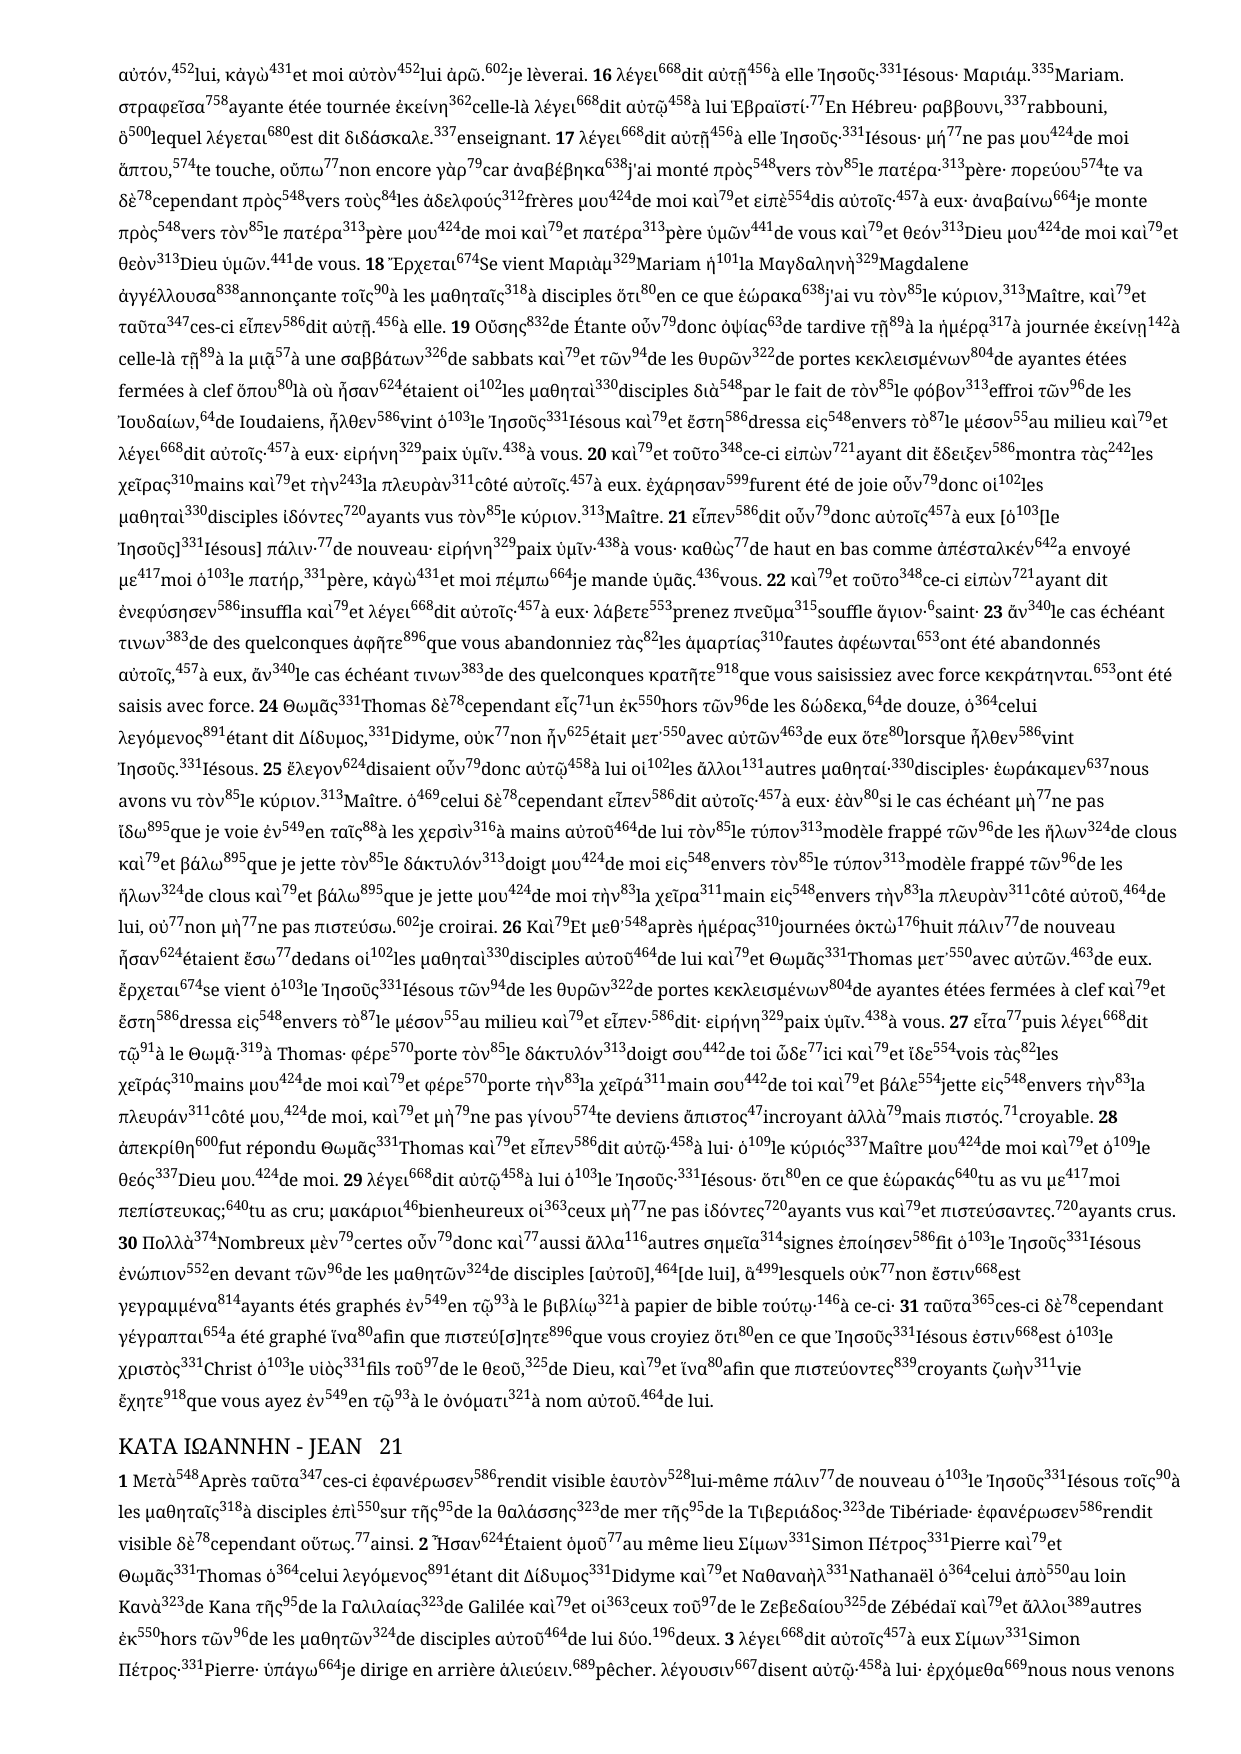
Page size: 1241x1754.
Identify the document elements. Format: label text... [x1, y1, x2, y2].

text 1 Τῇ89à La δὲ78cependant μιᾷ57à une τῶν98de les σαββάτων326de sabbats Μαρία329Maria ἡ101la Μαγδαληνὴ329Magdalene ἔρχεται674se vient πρωῒ77matinalement σκοτίας323de ténèbre ἔτι77encore οὔσης832de étante εἰς548envers τὸ87le μνημεῖον315mémorial καὶ79et βλέπει668regarde τὸν85le λίθον313pierre ἠρμένον796ayant été levé ἐκ550hors τοῦ99de le μνημείου.327de mémorial. 2 τρέχει668court οὖν79donc καὶ79et ἔρχεται674se vient πρὸς548vers Σίμωνα313Simon Πέτρον313Pierre καὶ79et πρὸς548vers τὸν85le ἄλλον115autre μαθητὴν313disciple ὃν480lequel ἐφίλει625affectionnait ὁ103le Ἰησοῦς331Iésous καὶ79et λέγει668dit αὐτοῖς·457à eux· ἦραν585levèrent τὸν85le κύριον313Maître ἐκ550hors τοῦ99de le μνημείου327de mémorial καὶ79et οὐκ77non οἴδαμεν637nous avons su ποῦ77où? ἔθηκαν585posèrent αὐτόν.452lui. 3 Ἐξῆλθεν586Sortit οὖν79donc ὁ103le Πέτρος331Pierre καὶ79et ὁ103le ἄλλος132autre μαθητὴς331disciple καὶ79et ἤρχοντο630se venaient εἰς548envers τὸ87le μνημεῖον.315mémorial. 4 ἔτρεχον624couraient δὲ78cependant οἱ102les δύο70deux ὁμοῦ·77au même lieu· καὶ79et ὁ103le ἄλλος132autre μαθητὴς331disciple προέδραμεν586courut devant τάχιον77plus vite τοῦ97de le Πέτρου325de Pierre καὶ79et ἦλθεν586vint πρῶτος71premier εἰς548envers τὸ87le μνημεῖον,315mémorial, 5 καὶ79et παρακύψας721ayant penché à côté βλέπει668regarde κείμενα850se couchants τὰ86les ὀθόνια,314étoffes de lins, οὐ77non μέντοι79néanmoins εἰσῆλθεν.586vint à l'intérieur. 6 ἔρχεται674se vient οὖν79donc καὶ77aussi Σίμων331Simon Πέτρος331Pierre ἀκολουθῶν840suivant αὐτῷ458à lui καὶ79et εἰσῆλθεν586vint à l'intérieur εἰς548envers τὸ87le μνημεῖον,315mémorial, καὶ79et θεωρεῖ668observe τὰ86les ὀθόνια314étoffes de lins κείμενα,850se couchants, 7 καὶ79et τὸ87le σουδάριον,315petit suaire, ὃ500lequel ἦν625était ἐπὶ550sur τῆς95de la κεφαλῆς323de tête αὐτοῦ,464de lui, οὐ77non μετὰ550avec τῶν98de les ὀθονίων326de étoffes de lins κείμενον851se couchant ἀλλὰ79mais χωρὶς77séparément ἐντετυλιγμένον798ayant été enroulé εἰς548envers ἕνα179un τόπον.313lieu. 8 τότε77alors οὖν79donc εἰσῆλθεν586vint à l'intérieur καὶ77aussi ὁ103le ἄλλος132autre μαθητὴς331disciple ὁ364celui ἐλθὼν721ayant venu πρῶτος71premier εἰς548envers τὸ87le μνημεῖον315mémorial καὶ79et εἶδεν586vit καὶ79et ἐπίστευσεν·586crut· 9 οὐδέπω77non cependant encore γὰρ79car ᾔδεισαν658avaient su τὴν83la γραφὴν311graphe ὅτι80en ce que δεῖ668attache de lien αὐτὸν452lui ἐκ550hors νεκρῶν64de morts ἀναστῆναι.681redresser. 10 ἀπῆλθον585éloignèrent οὖν79donc πάλιν77de nouveau πρὸς548vers αὐτοὺς527eux-mêmes οἱ102les μαθηταί.330disciples. 11 Μαρία329Maria δὲ78cependant εἱστήκει659avait dressé πρὸς549vers τῷ93à le μνημείῳ321à mémorial ἔξω77au-dehors κλαίουσα.838pleurante. ὡς80comme οὖν79donc ἔκλαιεν,625pleurait, παρέκυψεν586pencha à côté εἰς548envers τὸ87le μνημεῖον315mémorial 12 καὶ79et θεωρεῖ668observe δύο178deux ἀγγέλους312messagers ἐν549en λευκοῖς60à blancs καθεζομένους,848se siégeants, ἕνα53un πρὸς549vers τῇ89à la κεφαλῇ317à tête καὶ79et ἕνα53un πρὸς549vers τοῖς90à les ποσίν,318à pieds, ὅπου77là où ἔκειτο631se couchait τὸ105le σῶμα333corps τοῦ97de le Ἰησοῦ.325de Iésous. 13 καὶ79et λέγουσιν667disent αὐτῇ456à elle ἐκεῖνοι·363ceux-là· γύναι,335femme, τί399quel κλαίεις;666tu pleures; λέγει668dit αὐτοῖς457à eux ὅτι80en ce que ἦραν585levèrent τὸν85le κύριόν313Maître μου,424de moi, καὶ79et οὐκ77non οἶδα638j'ai su ποῦ77où? ἔθηκαν585posèrent αὐτόν.452lui. 14 Ταῦτα347Ces-ci εἰποῦσα719ayante dite ἐστράφη600fut tourné εἰς548envers τὰ347ces ὀπίσω77derrière καὶ79et θεωρεῖ668observe τὸν85le Ἰησοῦν313Iésous ἑστῶτα770ayant dressé καὶ79et οὐκ77non ᾔδει659avait su ὅτι80en ce que Ἰησοῦς331Iésous ἐστιν.668est. 15 λέγει668dit αὐτῇ456à elle Ἰησοῦς·331Iésous· γύναι,335femme, τί399quel κλαίεις;666tu pleures; τίνα397quel ζητεῖς;666tu cherches; ἐκείνη362celle-là δοκοῦσα838estimante ὅτι80en ce que ὁ103le κηπουρός331gardien de jardin ἐστιν668est λέγει668dit αὐτῷ·458à lui· κύριε,337Maître, εἰ80si σὺ448toi ἐβάστασας584tu portas αὐτόν,452lui, εἰπέ554dis μοι420à moi ποῦ77où? ἔθηκας584tu posas αὐτόν,452lui, κἀγὼ431et moi αὐτὸν452lui ἀρῶ.602je lèverai. 16 λέγει668dit αὐτῇ456à elle Ἰησοῦς·331Iésous· Μαριάμ.335Mariam. στραφεῖσα758ayante étée tournée ἐκείνη362celle-là λέγει668dit αὐτῷ458à lui Ἑβραϊστί·77En Hébreu· ραββουνι,337rabbouni, ὃ500lequel λέγεται680est dit διδάσκαλε.337enseignant. 17 λέγει668dit αὐτῇ456à elle Ἰησοῦς·331Iésous· μή77ne pas μου424de moi ἅπτου,574te touche, οὔπω77non encore γὰρ79car ἀναβέβηκα638j'ai monté πρὸς548vers τὸν85le πατέρα·313père· πορεύου574te va δὲ78cependant πρὸς548vers τοὺς84les ἀδελφούς312frères μου424de moi καὶ79et εἰπὲ554dis αὐτοῖς·457à eux· ἀναβαίνω664je monte πρὸς548vers τὸν85le πατέρα313père μου424de moi καὶ79et πατέρα313père ὑμῶν441de vous καὶ79et θεόν313Dieu μου424de moi καὶ79et θεὸν313Dieu ὑμῶν.441de vous. 18 Ἔρχεται674Se vient Μαριὰμ329Mariam ἡ101la Μαγδαληνὴ329Magdalene ἀγγέλλουσα838annonçante τοῖς90à les μαθηταῖς318à disciples ὅτι80en ce que ἑώρακα638j'ai vu τὸν85le κύριον,313Maître, καὶ79et ταῦτα347ces-ci εἶπεν586dit αὐτῇ.456à elle. 19 Οὔσης832de Étante οὖν79donc ὀψίας63de tardive τῇ89à la ἡμέρᾳ317à journée ἐκείνῃ142à celle-là τῇ89à la μιᾷ57à une σαββάτων326de sabbats καὶ79et τῶν94de les θυρῶν322de portes κεκλεισμένων804de ayantes étées fermées à clef ὅπου80là où ἦσαν624étaient οἱ102les μαθηταὶ330disciples διὰ548par le fait de τὸν85le φόβον313effroi τῶν96de les Ἰουδαίων,64de Ioudaiens, ἦλθεν586vint ὁ103le Ἰησοῦς331Iésous καὶ79et ἔστη586dressa εἰς548envers τὸ87le μέσον55au milieu καὶ79et λέγει668dit αὐτοῖς·457à eux· εἰρήνη329paix ὑμῖν.438à vous. 20 καὶ79et τοῦτο348ce-ci εἰπὼν721ayant dit ἔδειξεν586montra τὰς242les χεῖρας310mains καὶ79et τὴν243la πλευρὰν311côté αὐτοῖς.457à eux. ἐχάρησαν599furent été de joie οὖν79donc οἱ102les μαθηταὶ330disciples ἰδόντες720ayants vus τὸν85le κύριον.313Maître. 21 εἶπεν586dit οὖν79donc αὐτοῖς457à eux [ὁ103[le Ἰησοῦς]331Iésous] πάλιν·77de nouveau· εἰρήνη329paix ὑμῖν·438à vous· καθὼς77de haut en bas comme ἀπέσταλκέν642a envoyé με417moi ὁ103le πατήρ,331père, κἀγὼ431et moi πέμπω664je mande ὑμᾶς.436vous. 22 καὶ79et τοῦτο348ce-ci εἰπὼν721ayant dit ἐνεφύσησεν586insuffla καὶ79et λέγει668dit αὐτοῖς·457à eux· λάβετε553prenez πνεῦμα315souffle ἅγιον·6saint· 23 ἄν340le cas échéant τινων383de des quelconques ἀφῆτε896que vous abandonniez τὰς82les ἁμαρτίας310fautes ἀφέωνται653ont été abandonnés αὐτοῖς,457à eux, ἄν340le cas échéant τινων383de des quelconques κρατῆτε918que vous saisissiez avec force κεκράτηνται.653ont été saisis avec force. 24 Θωμᾶς331Thomas δὲ78cependant εἷς71un ἐκ550hors τῶν96de les δώδεκα,64de douze, ὁ364celui λεγόμενος891étant dit Δίδυμος,331Didyme, οὐκ77non ἦν625était μετ᾽550avec αὐτῶν463de eux ὅτε80lorsque ἦλθεν586vint Ἰησοῦς.331Iésous. 25 ἔλεγον624disaient οὖν79donc αὐτῷ458à lui οἱ102les ἄλλοι131autres μαθηταί·330disciples· ἑωράκαμεν637nous avons vu τὸν85le κύριον.313Maître. ὁ469celui δὲ78cependant εἶπεν586dit αὐτοῖς·457à eux· ἐὰν80si le cas échéant μὴ77ne pas ἴδω895que je voie ἐν549en ταῖς88à les χερσὶν316à mains αὐτοῦ464de lui τὸν85le τύπον313modèle frappé τῶν96de les ἥλων324de clous καὶ79et βάλω895que je jette τὸν85le δάκτυλόν313doigt μου424de moi εἰς548envers τὸν85le τύπον313modèle frappé τῶν96de les ἥλων324de clous καὶ79et βάλω895que je jette μου424de moi τὴν83la χεῖρα311main εἰς548envers τὴν83la πλευρὰν311côté αὐτοῦ,464de lui, οὐ77non μὴ77ne pas πιστεύσω.602je croirai. 26 Καὶ79Et μεθ᾽548après ἡμέρας310journées ὀκτὼ176huit πάλιν77de nouveau ἦσαν624étaient ἔσω77dedans οἱ102les μαθηταὶ330disciples αὐτοῦ464de lui καὶ79et Θωμᾶς331Thomas μετ᾽550avec αὐτῶν.463de eux. ἔρχεται674se vient ὁ103le Ἰησοῦς331Iésous τῶν94de les θυρῶν322de portes κεκλεισμένων804de ayantes étées fermées à clef καὶ79et ἔστη586dressa εἰς548envers τὸ87le μέσον55au milieu καὶ79et εἶπεν·586dit· εἰρήνη329paix ὑμῖν.438à vous. 27 εἶτα77puis λέγει668dit τῷ91à le Θωμᾷ·319à Thomas· φέρε570porte τὸν85le δάκτυλόν313doigt σου442de toi ὧδε77ici καὶ79et ἴδε554vois τὰς82les χεῖράς310mains μου424de moi καὶ79et φέρε570porte τὴν83la χεῖρά311main σου442de toi καὶ79et βάλε554jette εἰς548envers τὴν83la πλευράν311côté μου,424de moi, καὶ79et μὴ79ne pas γίνου574te deviens ἄπιστος47incroyant ἀλλὰ79mais πιστός.71croyable. 28 ἀπεκρίθη600fut répondu Θωμᾶς331Thomas καὶ79et εἶπεν586dit αὐτῷ·458à lui· ὁ109le κύριός337Maître μου424de moi καὶ79et ὁ109le θεός337Dieu μου.424de moi. 29 λέγει668dit αὐτῷ458à lui ὁ103le Ἰησοῦς·331Iésous· ὅτι80en ce que ἑώρακάς640tu as vu με417moi πεπίστευκας;640tu as cru; μακάριοι46bienheureux οἱ363ceux μὴ77ne pas ἰδόντες720ayants vus καὶ79et πιστεύσαντες.720ayants crus. 30 Πολλὰ374Nombreux μὲν79certes οὖν79donc καὶ77aussi ἄλλα116autres σημεῖα314signes ἐποίησεν586fit ὁ103le Ἰησοῦς331Iésous ἐνώπιον552en devant τῶν96de les μαθητῶν324de disciples [αὐτοῦ],464[de lui], ἃ499lesquels οὐκ77non ἔστιν668est γεγραμμένα814ayants étés graphés ἐν549en τῷ93à le βιβλίῳ321à papier de bible τούτῳ·146à ce-ci· 31 ταῦτα365ces-ci δὲ78cependant γέγραπται654a été graphé ἵνα80afin que πιστεύ[σ]ητε896que vous croyiez ὅτι80en ce que Ἰησοῦς331Iésous ἐστιν668est ὁ103le χριστὸς331Christ ὁ103le υἱὸς331fils τοῦ97de le θεοῦ,325de Dieu, καὶ79et ἵνα80afin que πιστεύοντες839croyants ζωὴν311vie ἔχητε918que vous ayez ἐν549en τῷ93à le ὀνόματι321à nom αὐτοῦ.464de lui. [118, 59, 1181, 1412]
text 1 Μετὰ548Après ταῦτα347ces-ci ἐφανέρωσεν586rendit visible ἑαυτὸν528lui-même πάλιν77de nouveau ὁ103le Ἰησοῦς331Iésous τοῖς90à les μαθηταῖς318à disciples ἐπὶ550sur τῆς95de la θαλάσσης323de mer τῆς95de la Τιβεριάδος·323de Tibériade· ἐφανέρωσεν586rendit visible δὲ78cependant οὕτως.77ainsi. 2 Ἦσαν624Étaient ὁμοῦ77au même lieu Σίμων331Simon Πέτρος331Pierre καὶ79et Θωμᾶς331Thomas ὁ364celui λεγόμενος891étant dit Δίδυμος331Didyme καὶ79et Ναθαναὴλ331Nathanaël ὁ364celui ἀπὸ550au loin Κανὰ323de Kana τῆς95de la Γαλιλαίας323de Galilée καὶ79et οἱ363ceux τοῦ97de le Ζεβεδαίου325de Zébédaï καὶ79et ἄλλοι389autres ἐκ550hors τῶν96de les μαθητῶν324de disciples αὐτοῦ464de lui δύο.196deux. 3 λέγει668dit αὐτοῖς457à eux Σίμων331Simon Πέτρος·331Pierre· ὑπάγω664je dirige en arrière ἁλιεύειν.689pêcher. λέγουσιν667disent αὐτῷ·458à lui· ἐρχόμεθα669nous nous venons καὶ77aussi ἡμεῖς430nous σὺν549avec σοί.439à toi. ἐξῆλθον585sortirent καὶ79et ἐνέβησαν585embarquèrent εἰς548envers τὸ87le πλοῖον,315navire, καὶ79et ἐν549en ἐκείνῃ142à celle-là τῇ89à la νυκτὶ317à nuit ἐπίασαν585saisirent οὐδέν.375aucun. 4 Πρωΐας323de Matinée δὲ78cependant ἤδη77déjà γενομένης732de se ayante devenue ἔστη586dressa Ἰησοῦς331Iésous εἰς548envers τὸν85le αἰγιαλόν,313rivage, οὐ77non μέντοι79néanmoins ᾔδεισαν658avaient su οἱ102les μαθηταὶ330disciples ὅτι80en ce que Ἰησοῦς331Iésous ἐστιν.668est. 5 λέγει668dit οὖν79donc αὐτοῖς457à eux [ὁ]103[le] Ἰησοῦς·331Iésous· παιδία,338jeunes enfants, μή340ne pas τι271un quelconque προσφάγιον315à manger auprès ἔχετε;665vous avez; ἀπεκρίθησαν599furent répondu αὐτῷ·458à lui· οὔ.340non. 6 ὁ469celui δὲ78cependant εἶπεν586dit αὐτοῖς·457à eux· βάλετε553jetez εἰς548envers τὰ86les δεξιὰ5droits μέρη314parts τοῦ99de le πλοίου327de navire τὸ87le δίκτυον,315filet, καὶ79et εὑρήσετε.603vous trouverez. ἔβαλον585jetèrent οὖν,79donc, καὶ79et οὐκέτι77non plus αὐτὸ454lui ἑλκύσαι681tirer ἴσχυον624avaient la ténacité ἀπὸ550au loin τοῦ99de le πλήθους327de multitude τῶν96de les ἰχθύων.324de poissons. 7 λέγει668dit οὖν79donc ὁ103le μαθητὴς331disciple ἐκεῖνος156celui-là ὃν480lequel ἠγάπα625aimait ὁ103le Ἰησοῦς331Iésous τῷ91à le Πέτρῳ·319à Pierre· ὁ103le κύριός331Maître ἐστιν.668est. Σίμων331Simon οὖν79donc Πέτρος331Pierre ἀκούσας721ayant écouté ὅτι80en ce que ὁ103le κύριός331Maître ἐστιν668est τὸν245le ἐπενδύτην313tunique διεζώσατο,592se ceignit à travers, ἦν625était γὰρ79car γυμνός,47nu, καὶ79et ἔβαλεν586jeta ἑαυτὸν528lui-même εἰς548envers τὴν83la θάλασσαν,311mer, 8 οἱ102les δὲ78cependant ἄλλοι131autres μαθηταὶ330disciples τῷ93à le πλοιαρίῳ321à petit navire ἦλθον,585vinrent, οὐ77non γὰρ79car ἦσαν624étaient μακρὰν77longuement ἀπὸ550au loin τῆς95de la γῆς323de terre ἀλλ᾽79mais ὡς77comme ἀπὸ550au loin πηχῶν324de coudées διακοσίων,190de deux cents, σύροντες839traînants τὸ87le δίκτυον315filet τῶν96de les ἰχθύων.324de poissons. 9 Ὡς80Comme οὖν79donc ἀπέβησαν585débarquèrent εἰς548envers τὴν83la γῆν311terre βλέπουσιν667regardent ἀνθρακιὰν311braise κειμένην847se couchante καὶ79et ὀψάριον315fretin ἐπικείμενον851se couchant sur καὶ79et ἄρτον.313pain. 10 λέγει668dit αὐτοῖς457à eux ὁ103le Ἰησοῦς·331Iésous· ἐνέγκατε553portez ἀπὸ550au loin τῶν98de les ὀψαρίων326de fretins ὧν493de lesquels ἐπιάσατε583vous saisîtes νῦν.77maintenant. 11 ἀνέβη586monta οὖν79donc Σίμων331Simon Πέτρος331Pierre καὶ79et εἵλκυσεν586tira τὸ87le δίκτυον315filet εἰς548envers τὴν83la γῆν311terre μεστὸν55plein ἰχθύων324de poissons μεγάλων15de grands ἑκατὸν15de cent πεντήκοντα15de cinquante τριῶν·15de trois· καὶ79et τοσούτων357de aussi grands ὄντων833de étants οὐκ77non ἐσχίσθη600fut scindé τὸ105le δίκτυον.333filet. 12 Λέγει668Dit αὐτοῖς457à eux ὁ103le Ἰησοῦς·331Iésous· δεῦτε305venez ici ἀριστήσατε.553déjeunez. οὐδεὶς390aucun δὲ78cependant ἐτόλμα625osait τῶν96de les μαθητῶν324de disciples ἐξετάσαι681examiner à l'excès αὐτόν·452lui· σὺ448toi τίς410quel εἶ;666tu es; εἰδότες782ayants sus ὅτι80en ce que ὁ103le κύριός331Maître ἐστιν.668est. 13 ἔρχεται674se vient Ἰησοῦς331Iésous καὶ79et λαμβάνει668prend τὸν85le ἄρτον313pain καὶ79et δίδωσιν668donne αὐτοῖς,457à eux, καὶ79et τὸ87le ὀψάριον315fretin ὁμοίως.77semblablement. 14 τοῦτο348ce-ci ἤδη77déjà τρίτον55troisième ἐφανερώθη600fut rendu visible Ἰησοῦς331Iésous τοῖς90à les μαθηταῖς318à disciples ἐγερθεὶς760ayant été éveillé ἐκ550hors νεκρῶν.64de morts. 15 Ὅτε80Lorsque οὖν79donc ἠρίστησαν585déjeunèrent λέγει668dit τῷ91à le Σίμωνι319à Simon Πέτρῳ319à Pierre ὁ103le Ἰησοῦς·331Iésous· Σίμων337Simon Ἰωάννου,325de Ioannes, ἀγαπᾷς666tu aimes με417moi πλέον73plus nombreusement τούτων;357de ceux-ci; λέγει668dit αὐτῷ·458à lui· ναὶ304oui κύριε,337Maître, σὺ448toi οἶδας640tu as su ὅτι80en ce que φιλῶ664j'affectionne σε.437toi. λέγει668dit αὐτῷ·458à lui· βόσκε570fais paître τὰ86les ἀρνία314petits agneaux μου.424de moi. 16 λέγει668dit αὐτῷ458à lui πάλιν77de nouveau δεύτερον·77deuxièmement· Σίμων337Simon Ἰωάννου,325de Ioannes, ἀγαπᾷς666tu aimes με;417moi; λέγει668dit αὐτῷ·458à lui· ναὶ304oui κύριε,337Maître, σὺ448toi οἶδας640tu as su ὅτι80en ce que φιλῶ664j'affectionne σε.437toi. λέγει668dit αὐτῷ·458à lui· ποίμαινε570berge τὰ86les πρόβατά314brebis μου.424de moi. 17 λέγει668dit αὐτῷ458à lui τὸ87le τρίτον·55troisième· Σίμων337Simon Ἰωάννου,325de Ioannes, φιλεῖς666tu affectionnes με;417moi; ἐλυπήθη600fut attristé ὁ103le Πέτρος331Pierre ὅτι80en ce que εἶπεν586dit αὐτῷ458à lui τὸ87le τρίτον·55troisième· φιλεῖς666tu affectionnes με;417moi; καὶ79et λέγει668dit αὐτῷ·458à lui· κύριε,337Maître, πάντα374tous σὺ448toi οἶδας,640tu as su, σὺ448toi γινώσκεις666tu connais ὅτι80en ce que φιλῶ664j'affectionne σε.437toi. λέγει668dit αὐτῷ458à lui [ὁ103[le Ἰησοῦς]·331Iésous]· βόσκε570fais paître τὰ86les προβάτια314petites brebis μου.424de moi. 18 Ἀμὴν304Amen ἀμὴν304amen λέγω664je dis σοι,439à toi, ὅτε80lorsque ἦς623tu étais νεώτερος,47plus jeune, ἐζώννυες623tu ceignais σεαυτὸν516toi-même καὶ79et περιεπάτεις623tu piétinais autour ὅπου80là où ἤθελες·623tu voulais· ὅταν80lorsque le cas échéant δὲ78cependant γηράσῃς,897que tu sois vétuste, ἐκτενεῖς604tu étendras dehors τὰς82les χεῖράς310mains σου,442de toi, καὶ79et ἄλλος390autre ζώσει606ceindra σε437toi καὶ79et οἴσει606portera ὅπου80là où οὐ77non θέλεις.666tu veux. 19 τοῦτο348ce-ci δὲ78cependant εἶπεν586dit σημαίνων840signifiant ποίῳ165à quel θανάτῳ319à trépas δοξάσει606glorifiera τὸν85le θεόν.313Dieu. καὶ79et τοῦτο348ce-ci εἰπὼν721ayant dit λέγει668dit αὐτῷ·458à lui· ἀκολούθει570suis μοι.420à moi. 20 Ἐπιστραφεὶς760Ayant été retourné au-dessus ὁ103le Πέτρος331Pierre βλέπει668regarde τὸν85le μαθητὴν313disciple ὃν480lequel ἠγάπα625aimait ὁ103le Ἰησοῦς331Iésous ἀκολουθοῦντα,822suivant, ὃς498lequel καὶ77aussi ἀνέπεσεν586tomba de bas en haut ἐν549en τῷ93à le δείπνῳ321à dîner ἐπὶ548sur τὸ87le στῆθος315poitrine αὐτοῦ464de lui καὶ79et εἶπεν·586dit· κύριε,337Maître, τίς410quel ἐστιν668est ὁ364celui παραδιδούς840livrant σε;437toi; 21 τοῦτον346celui-ci οὖν79donc ἰδὼν721ayant vu ὁ103le Πέτρος331Pierre λέγει668dit τῷ91à le Ἰησοῦ·319à Iésous· κύριε,337Maître, οὗτος364celui-ci δὲ78cependant τί;412quel; 22 λέγει668dit αὐτῷ458à lui ὁ103le Ἰησοῦς·331Iésous· ἐὰν80si le cas échéant αὐτὸν452lui θέλω917que je veuille μένειν689rester ἕως80jusqu'à ce que ἔρχομαι,670je me viens, τί412quel πρὸς548vers σέ;437toi; σύ448toi μοι420à moi ἀκολούθει.570suis. 23 ἐξῆλθεν586sortit οὖν79donc οὗτος156celui-ci ὁ103le λόγος331discours εἰς548envers τοὺς84les ἀδελφοὺς312frères ὅτι80en ce que ὁ103le μαθητὴς331disciple ἐκεῖνος156celui-là οὐκ77non ἀποθνῄσκει·668meurt loin· οὐκ77non εἶπεν586dit δὲ78cependant αὐτῷ458à lui ὁ103le Ἰησοῦς331Iésous ὅτι80en ce que οὐκ77non ἀποθνῄσκει668meurt loin ἀλλ᾽·79mais· ἐὰν80si le cas échéant αὐτὸν452lui θέλω917que je veuille μένειν689rester ἕως80jusqu'à ce que ἔρχομαι[,670je me viens[, τί412quel πρὸς548vers σέ];437toi]; 24 Οὗτός364Celui-ci ἐστιν668est ὁ103le μαθητὴς331disciple ὁ364celui μαρτυρῶν840témoignant περὶ550autour τούτων359de ces-ci καὶ79et ὁ364celui γράψας721ayant graphé ταῦτα,347ces-ci, καὶ79et οἴδαμεν637nous avons su ὅτι80en ce que ἀληθὴς45vrai αὐτοῦ464de lui ἡ101la μαρτυρία329déposition de témoignage ἐστίν.668est. 25 Ἔστιν668Est δὲ78cependant καὶ77aussi ἄλλα391autres πολλὰ288nombreux ἃ481lesquels ἐποίησεν586fit ὁ103le Ἰησοῦς,331Iésous, ἅτινα499lesquels des quelconques ἐὰν80si le cas échéant γράφηται932que soit graphé καθ᾽548selon ἕν,55un, οὐδ᾽77non cependant αὐτὸν516toi-même οἶμαι670je m'imagine τὸν85le κόσμον313monde χωρήσειν684avoir à placer τὰ86les γραφόμενα876étants graphés βιβλία.314papiers de bibles. [118, 1465, 1181, 1682]
text ΚΑΤΑ ΙΩΑΝΝΗΝ - JEAN 21 [118, 1431, 1181, 1461]
